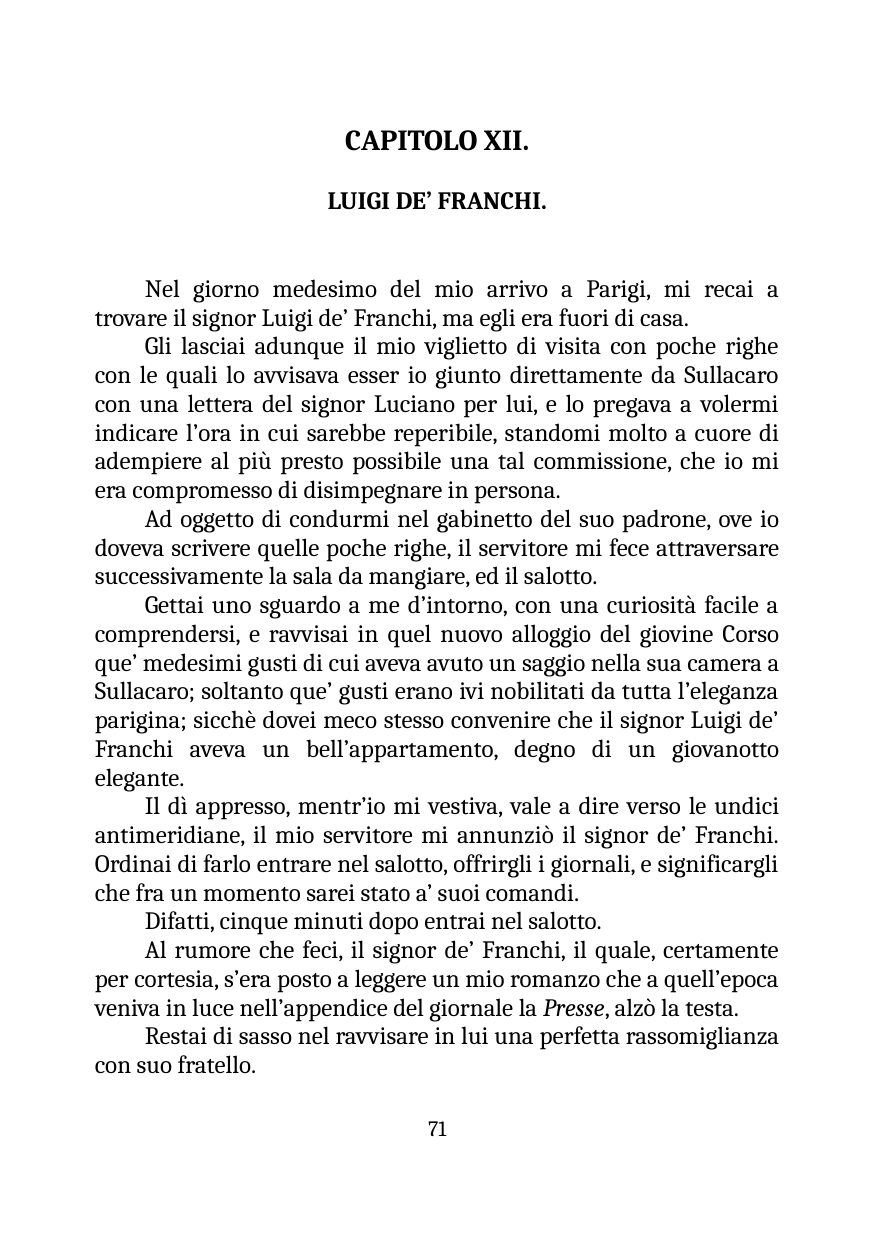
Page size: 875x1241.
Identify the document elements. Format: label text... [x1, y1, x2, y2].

text Difatti, cinque minuti dopo entrai nel salotto. [94, 907, 779, 936]
text Gettai uno sguardo a me d’intorno, con una curiosità facile a comprendersi, e ravvisai in quel nuovo alloggio del giovine Corso que’ medesimi gusti di cui aveva avuto un saggio nella sua camera a Sullacaro; soltanto que’ gusti erano ivi nobilitati da tutta l’eleganza parigina; sicchè dovei meco stesso convenire che il signor Luigi de’ Franchi aveva un bell’appartamento, degno di un giovanotto elegante. [94, 591, 779, 792]
subtitle CAPITOLO XII. [94, 124, 779, 157]
text Nel giorno medesimo del mio arrivo a Parigi, mi recai a trovare il signor Luigi de’ Franchi, ma egli era fuori di casa. [94, 275, 779, 332]
text Al rumore che feci, il signor de’ Franchi, il quale, certamente per cortesia, s’era posto a leggere un mio romanzo che a quell’epoca veniva in luce nell’appendice del giornale la Presse, alzò la testa. [94, 936, 779, 1022]
text Restai di sasso nel ravvisare in lui una perfetta rassomiglianza con suo fratello. [94, 1022, 779, 1080]
text Gli lasciai adunque il mio viglietto di visita con poche righe con le quali lo avvisava esser io giunto direttamente da Sullacaro con una lettera del signor Luciano per lui, e lo pregava a volermi indicare l’ora in cui sarebbe reperibile, standomi molto a cuore di adempiere al più presto possibile una tal commissione, che io mi era compromesso di disimpegnare in persona. [94, 332, 779, 505]
subtitle LUIGI DE’ FRANCHI. [94, 187, 779, 216]
text Ad oggetto di condurmi nel gabinetto del suo padrone, ove io doveva scrivere quelle poche righe, il servitore mi fece attraversare successivamente la sala da mangiare, ed il salotto. [94, 505, 779, 591]
text Il dì appresso, mentr’io mi vestiva, vale a dire verso le undici antimeridiane, il mio servitore mi annunziò il signor de’ Franchi. Ordinai di farlo entrare nel salotto, offrirgli i giornali, e significargli che fra un momento sarei stato a’ suoi comandi. [94, 792, 779, 907]
